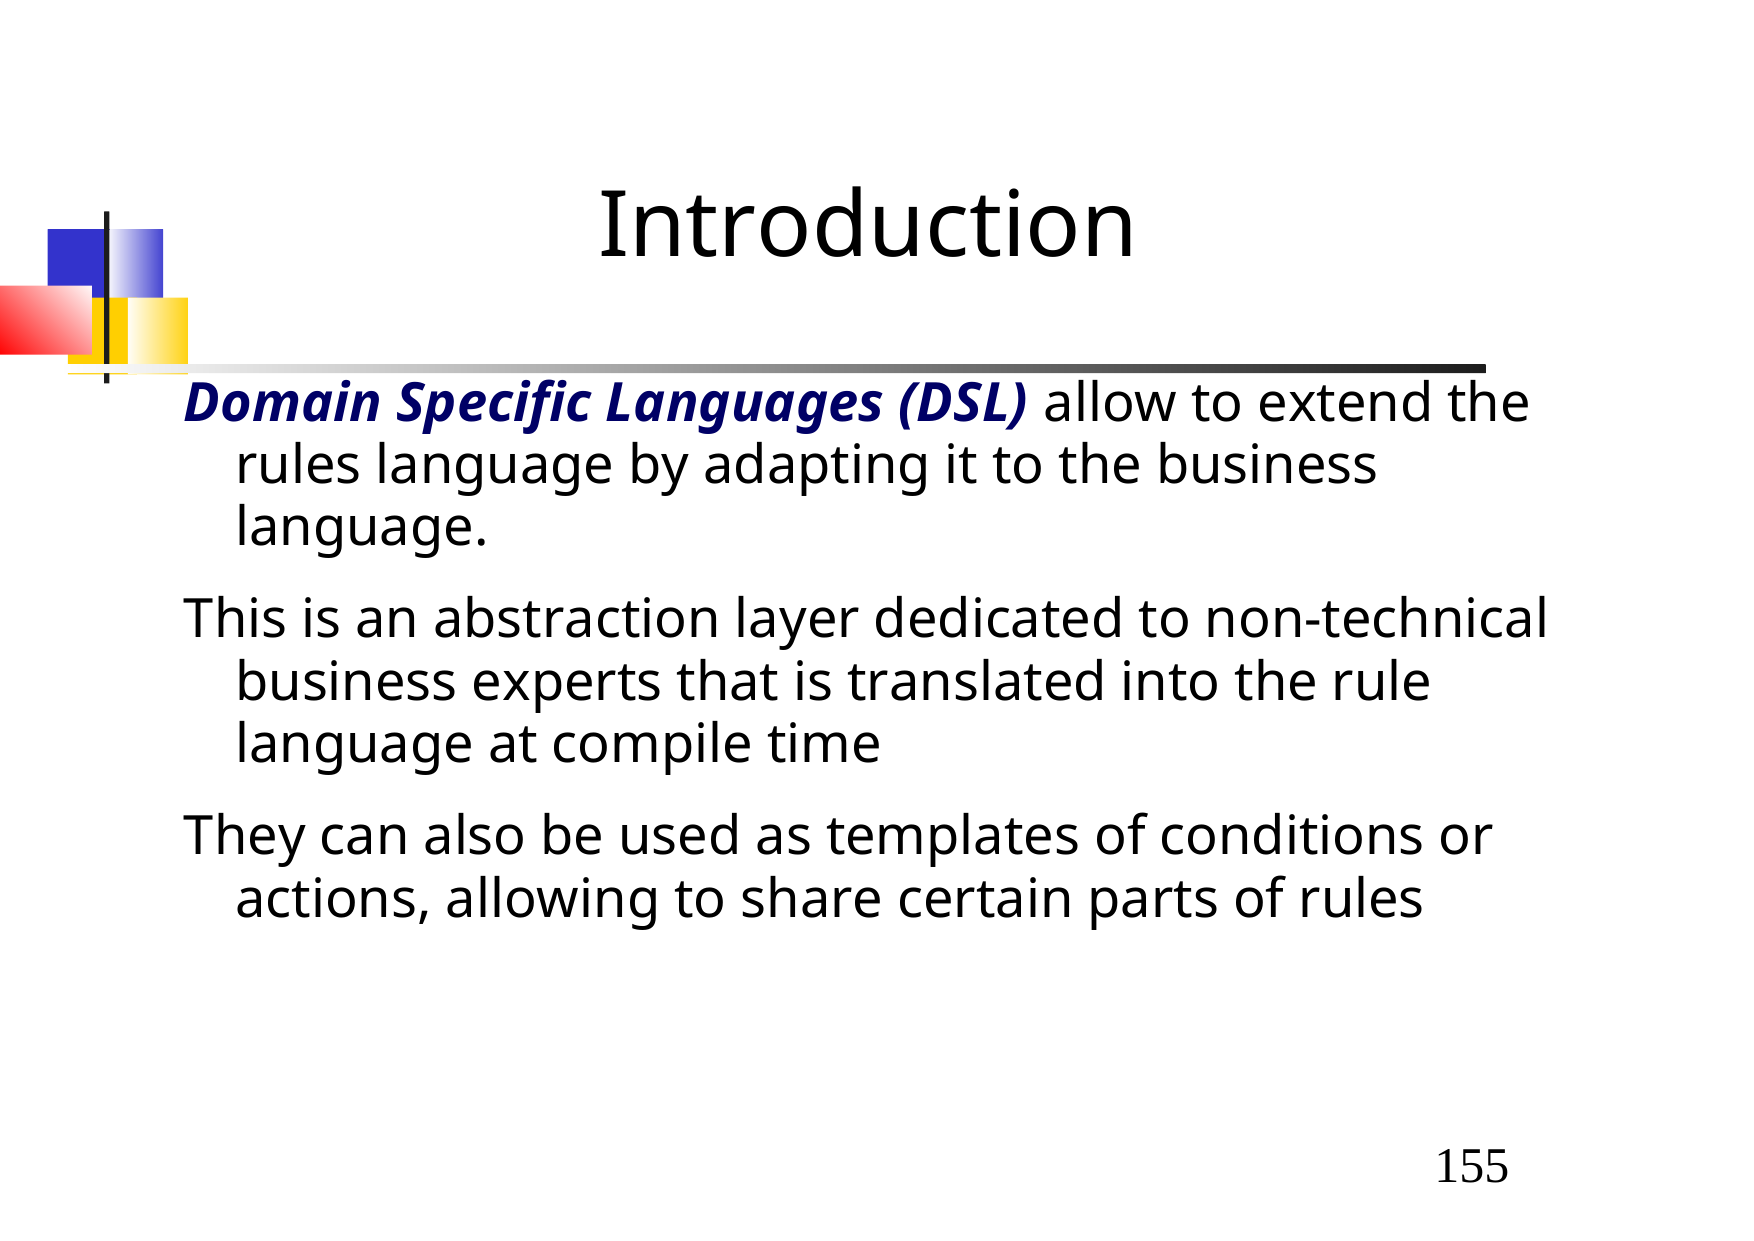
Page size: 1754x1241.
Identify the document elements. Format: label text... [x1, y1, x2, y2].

list Domain Specific Languages (DSL) allow to extend the rules language by adapting it to the business language. This is an abstraction layer dedicated to non-technical business experts that is translated into the rule language at compile time They can also be used as templates of conditions or actions, allowing to share certain parts of rules [179, 371, 1572, 1074]
title Introduction [172, 118, 1565, 331]
